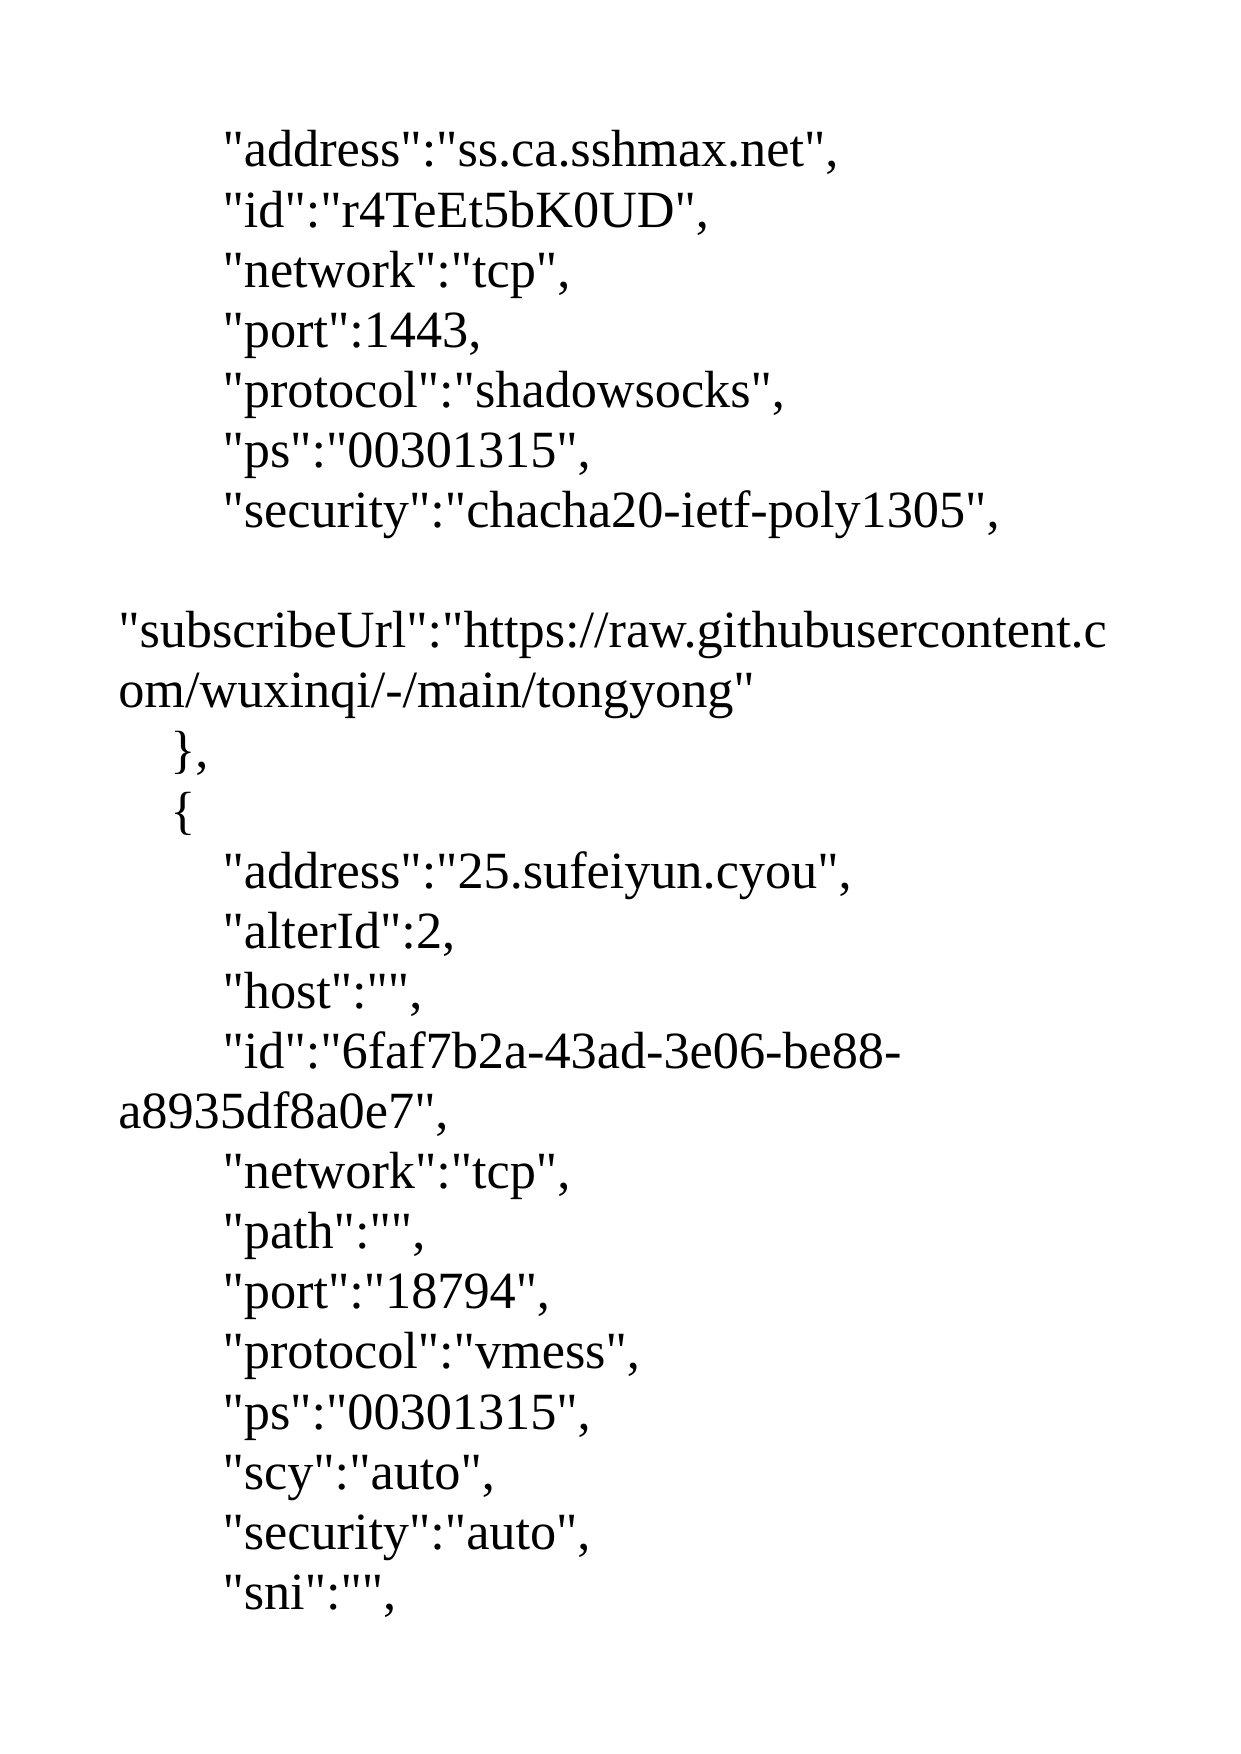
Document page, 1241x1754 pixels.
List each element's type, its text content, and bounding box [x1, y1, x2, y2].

text "scy":"auto", [118, 1440, 1122, 1501]
text "id":"r4TeEt5bK0UD", [118, 178, 1122, 238]
text "port":1443, [118, 298, 1122, 358]
text "network":"tcp", [118, 1140, 1122, 1200]
text "alterId":2, [118, 899, 1122, 959]
text "sni":"", [118, 1561, 1122, 1621]
text "ps":"00301315", [118, 1380, 1122, 1440]
text "address":"ss.ca.sshmax.net", [118, 118, 1122, 178]
text }, [118, 719, 1122, 779]
text "ps":"00301315", [118, 419, 1122, 479]
text "security":"chacha20-ietf-poly1305", [118, 479, 1122, 539]
text "host":"", [118, 959, 1122, 1020]
text "protocol":"shadowsocks", [118, 358, 1122, 419]
text "path":"", [118, 1200, 1122, 1260]
text "id":"6faf7b2a-43ad-3e06-be88-a8935df8a0e7", [118, 1020, 1122, 1140]
text { [118, 779, 1122, 839]
text "network":"tcp", [118, 238, 1122, 298]
text "security":"auto", [118, 1501, 1122, 1561]
text "protocol":"vmess", [118, 1320, 1122, 1380]
text "address":"25.sufeiyun.cyou", [118, 839, 1122, 899]
text "port":"18794", [118, 1260, 1122, 1320]
text "subscribeUrl":"https://raw.githubusercontent.com/wuxinqi/-/main/tongyong" [118, 539, 1122, 719]
